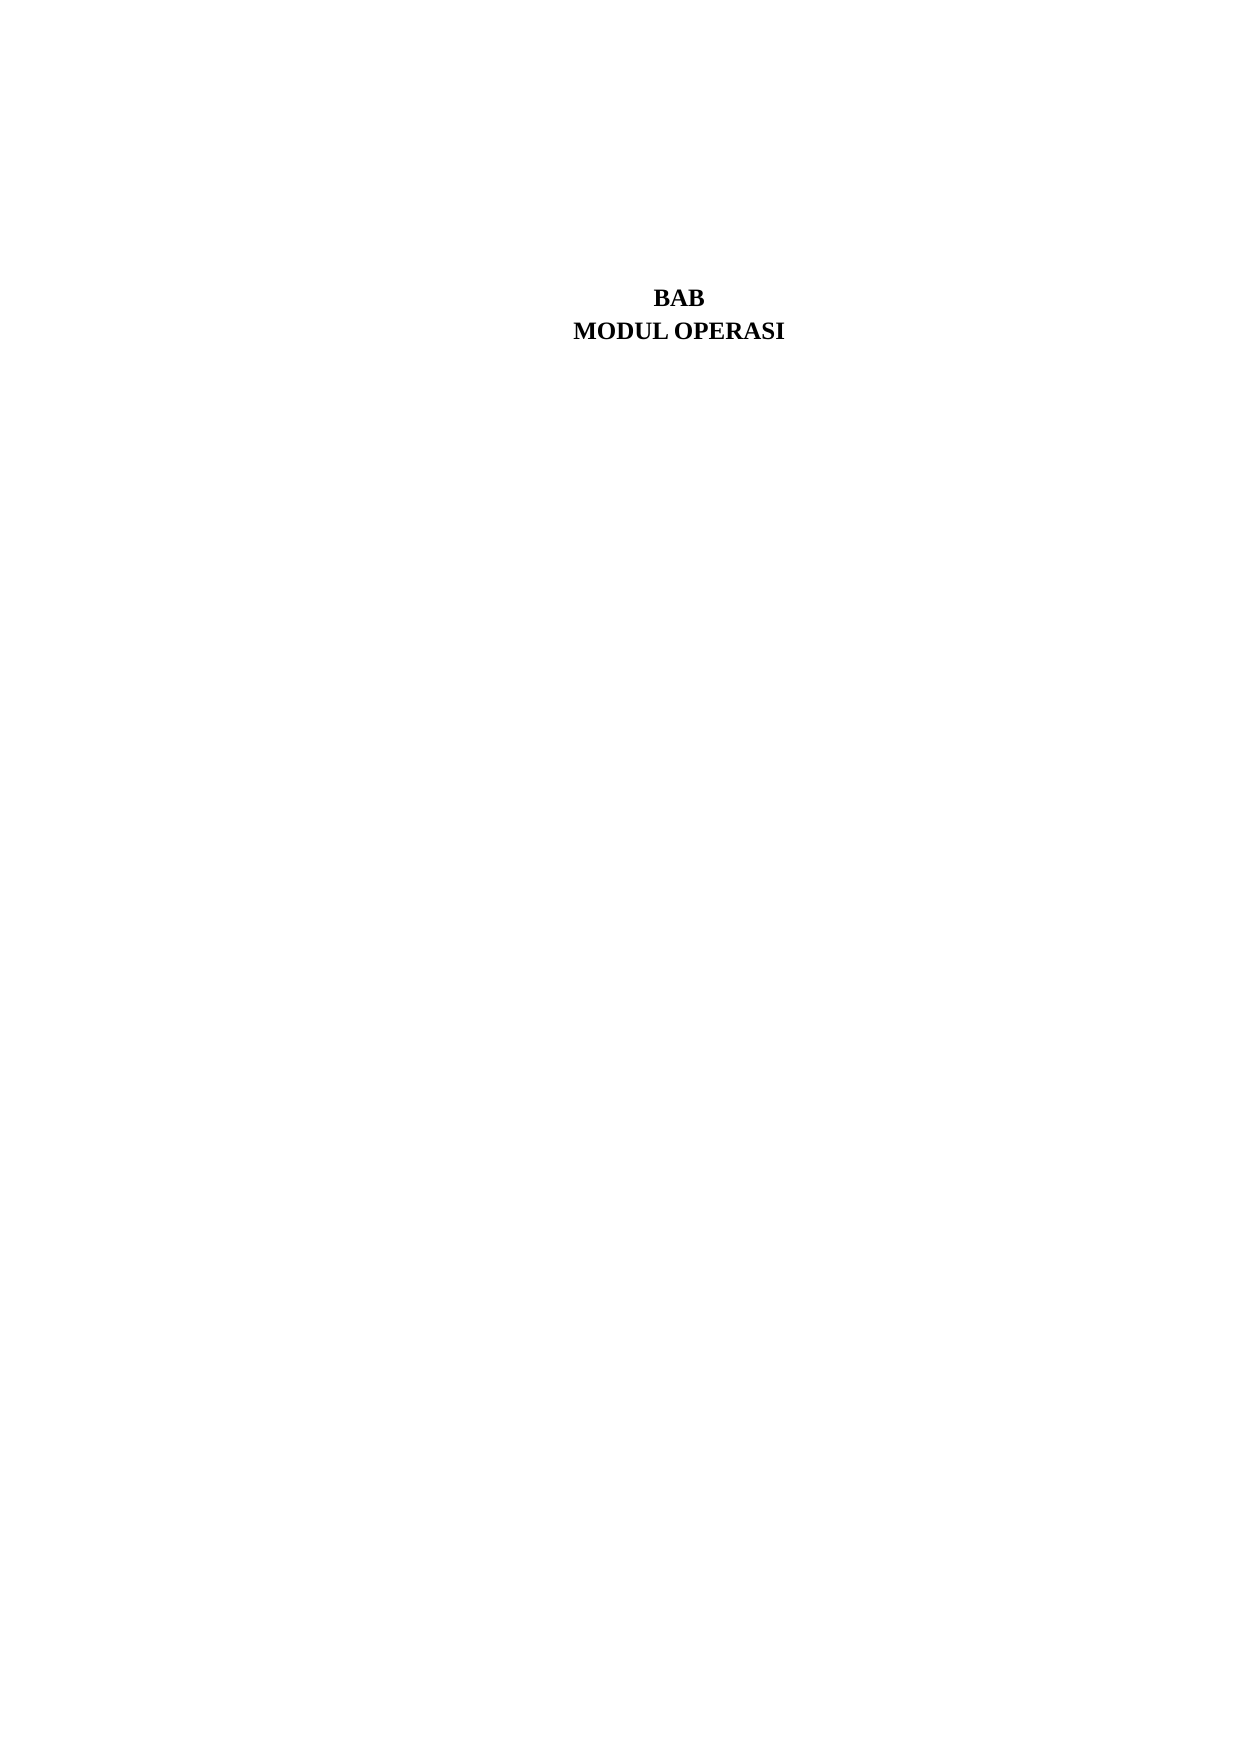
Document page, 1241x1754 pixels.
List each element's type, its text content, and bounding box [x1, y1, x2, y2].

text MODUL OPERASI [236, 316, 1122, 345]
text BAB [236, 283, 1122, 312]
